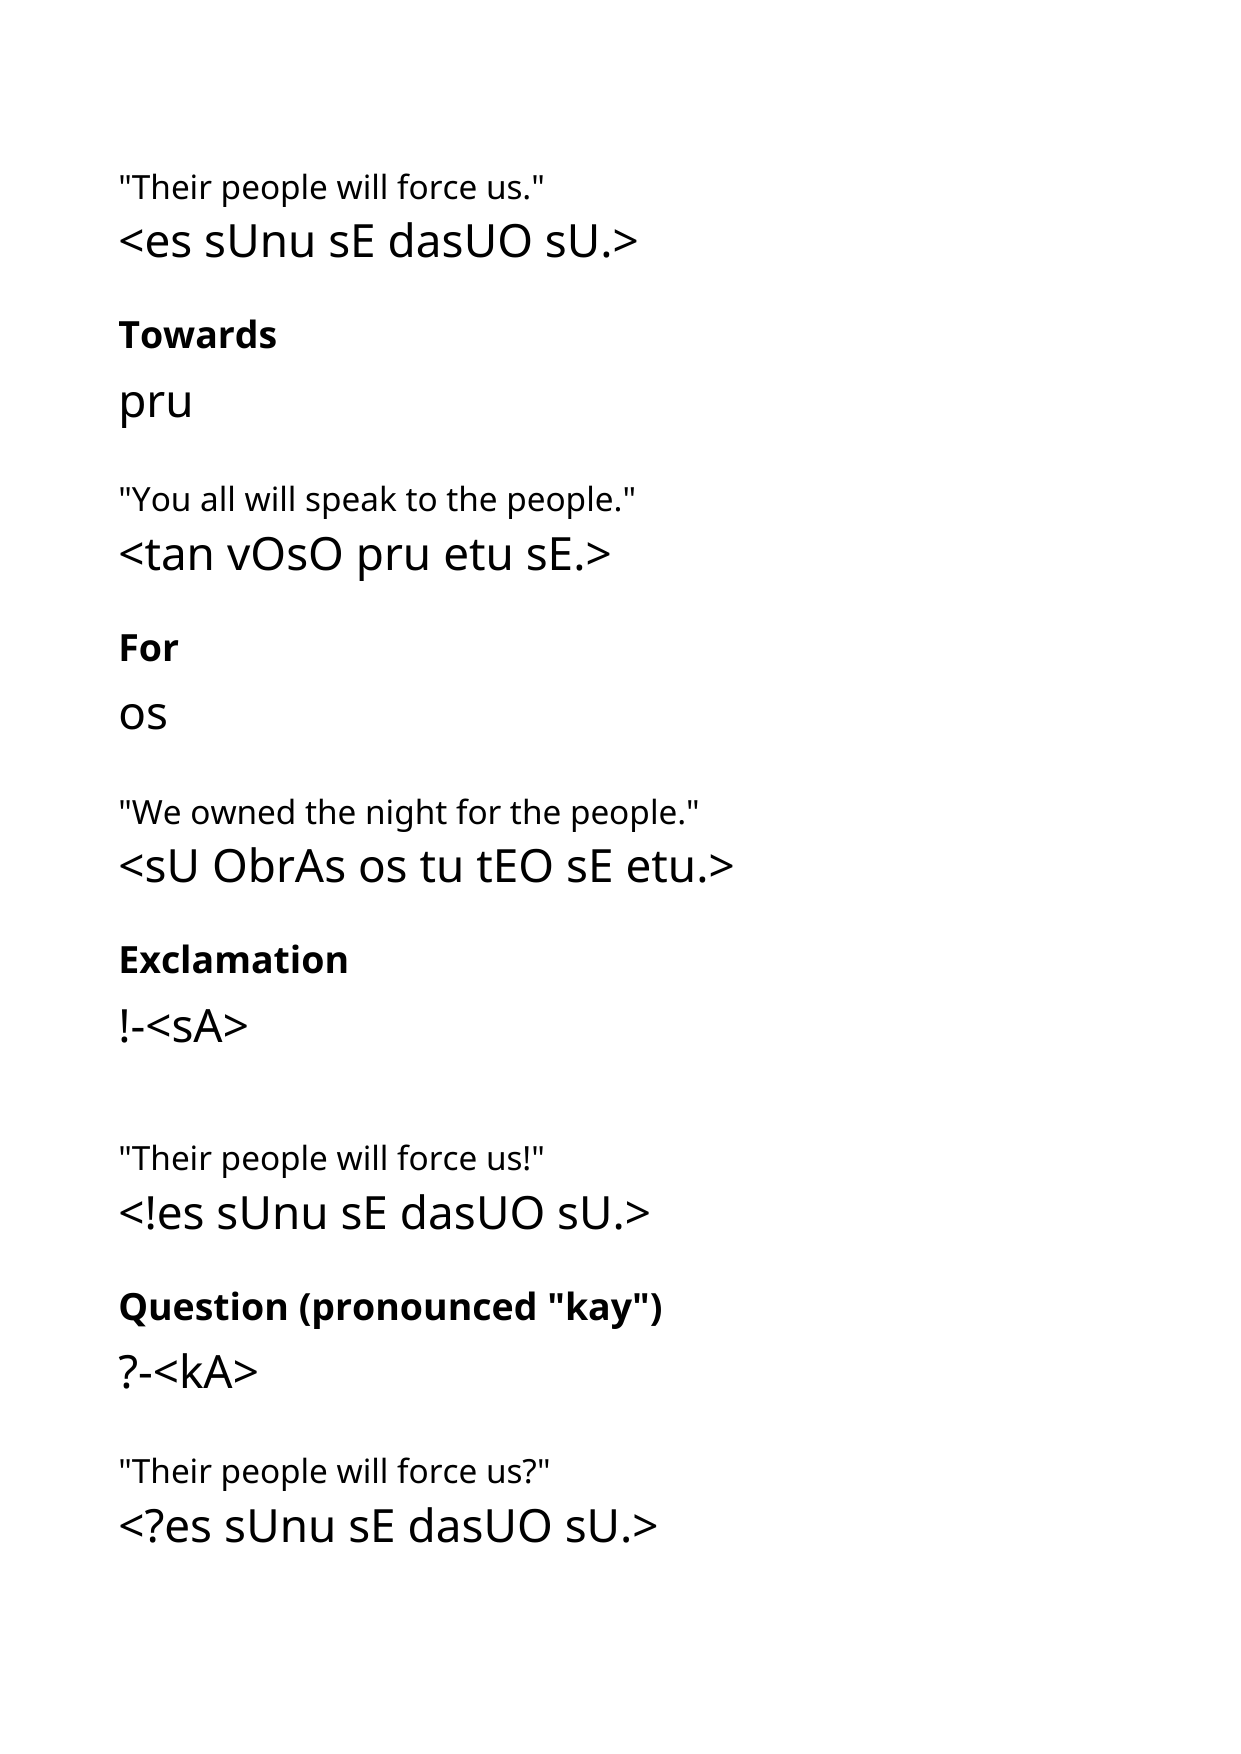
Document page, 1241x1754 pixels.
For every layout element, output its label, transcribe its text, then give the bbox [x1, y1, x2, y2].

subtitle Towards [118, 309, 1122, 360]
text os [118, 681, 1122, 743]
text ?-<kA> [118, 1340, 1122, 1402]
text !-<sA> [118, 993, 1122, 1056]
text <tan vOsO pru etu sE.> [118, 521, 1122, 584]
text "You all will speak to the people." [118, 476, 1122, 521]
subtitle Exclamation [118, 934, 1122, 985]
text "We owned the night for the people." [118, 788, 1122, 834]
subtitle For [118, 621, 1122, 672]
text <?es sUnu sE dasUO sU.> [118, 1493, 1122, 1555]
text "Their people will force us?" [118, 1448, 1122, 1493]
text <!es sUnu sE dasUO sU.> [118, 1181, 1122, 1243]
text "Their people will force us." [118, 163, 1122, 209]
text pru [118, 368, 1122, 431]
subtitle Question (pronounced "kay") [118, 1280, 1122, 1331]
text <es sUnu sE dasUO sU.> [118, 209, 1122, 271]
text "Their people will force us!" [118, 1135, 1122, 1181]
text <sU ObrAs os tu tEO sE etu.> [118, 834, 1122, 896]
